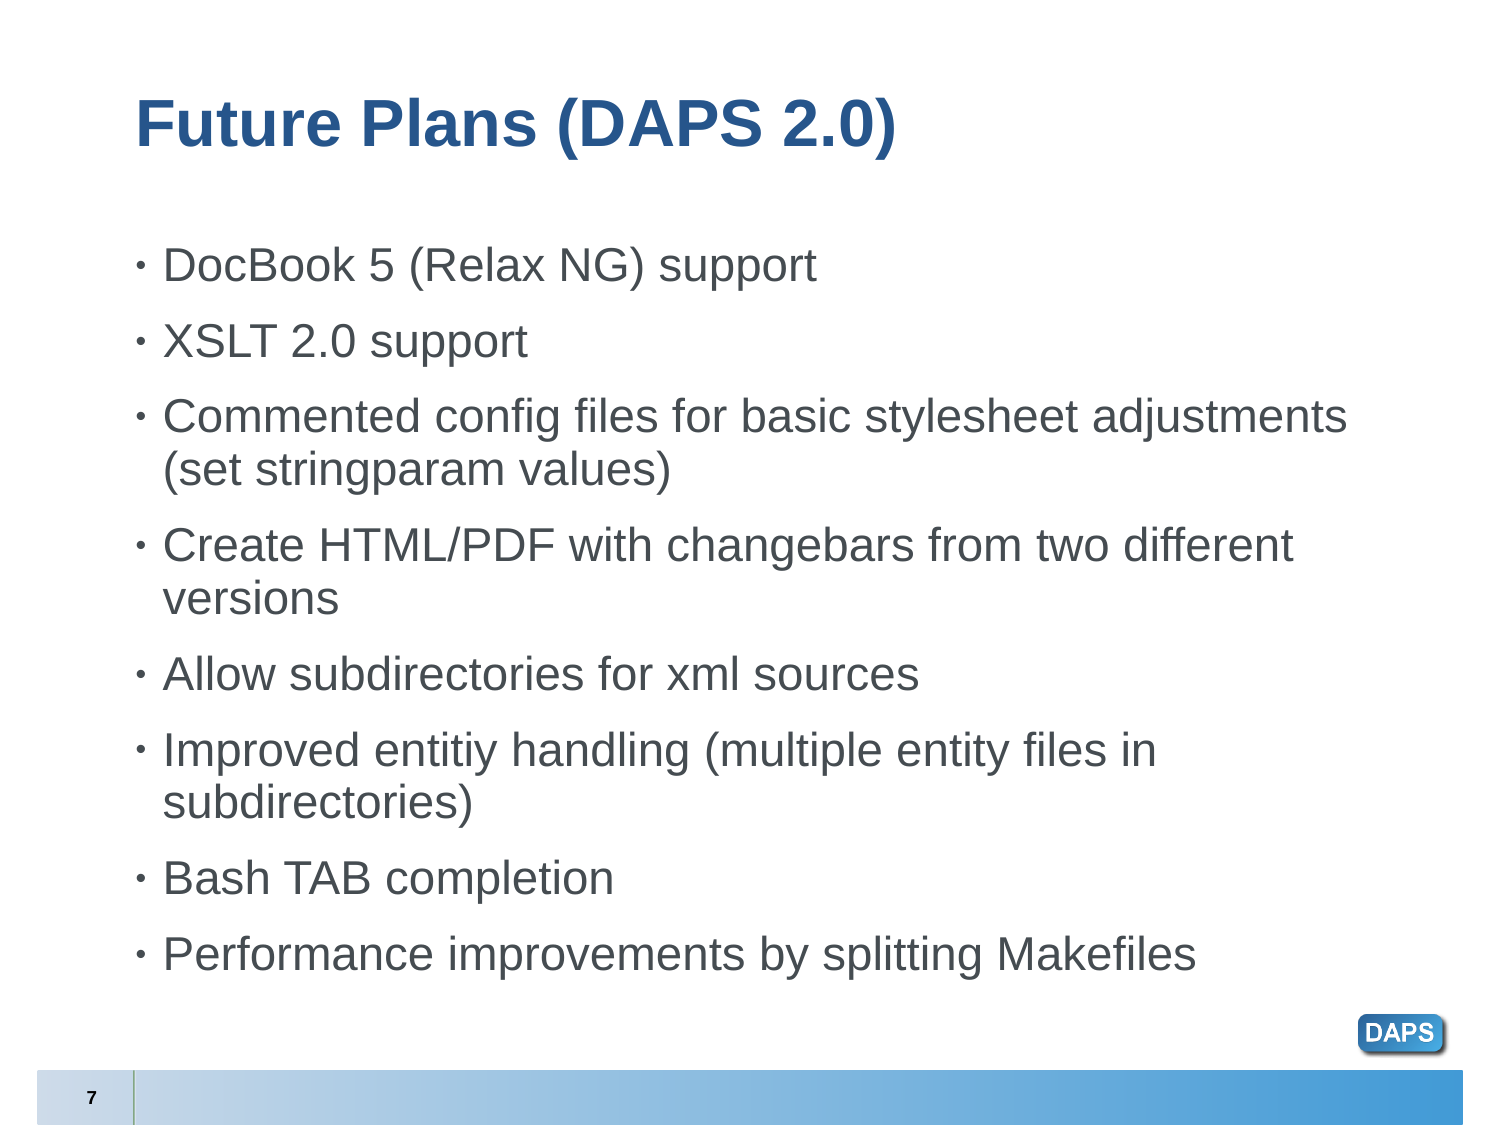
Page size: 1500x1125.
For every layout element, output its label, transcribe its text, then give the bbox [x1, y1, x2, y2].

list DocBook 5 (Relax NG) support XSLT 2.0 support Commented config files for basic stylesheet adjustments (set stringparam values) Create HTML/PDF with changebars from two different versions Allow subdirectories for xml sources Improved entitiy handling (multiple entity files in subdirectories) Bash TAB completion Performance improvements by splitting Makefiles [135, 238, 1372, 982]
title Future Plans (DAPS 2.0) [135, 41, 1372, 204]
picture [1355, 1011, 1452, 1061]
